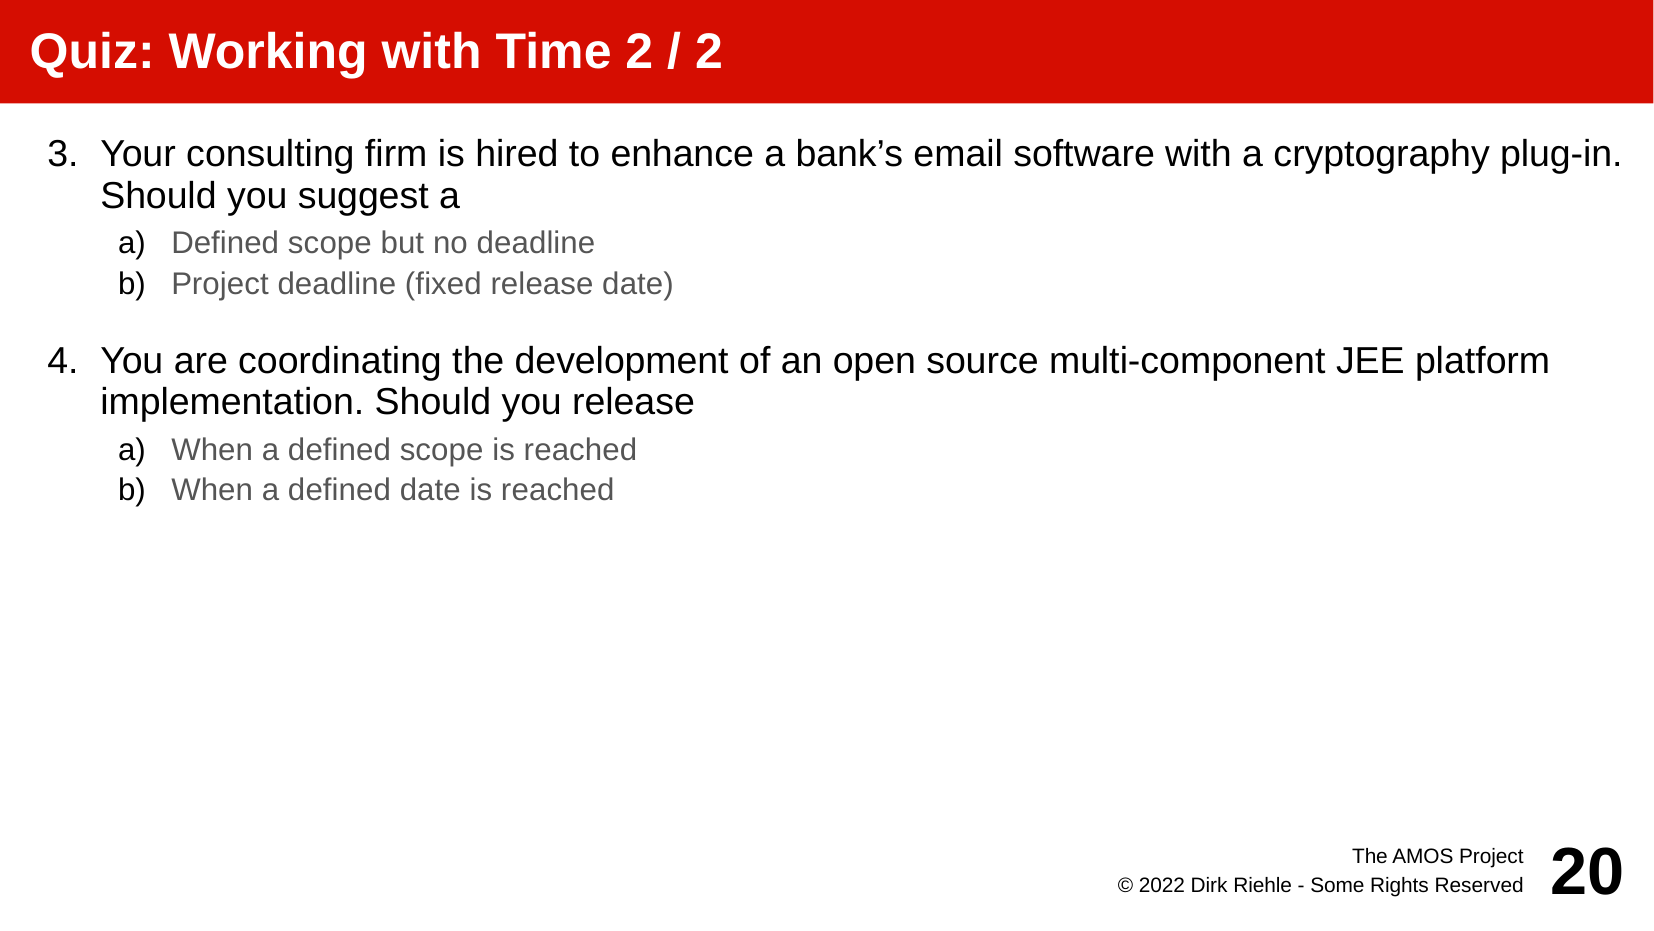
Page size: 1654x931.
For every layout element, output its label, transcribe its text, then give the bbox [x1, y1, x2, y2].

title Quiz: Working with Time 2 / 2 [0, 0, 1654, 104]
list Your consulting firm is hired to enhance a bank’s email software with a cryptography plug-in. Should you suggest a Defined scope but no deadline Project deadline (fixed release date) You are coordinating the development of an open source multi-component JEE platform implementation. Should you release When a defined scope is reached When a defined date is reached [29, 132, 1625, 813]
